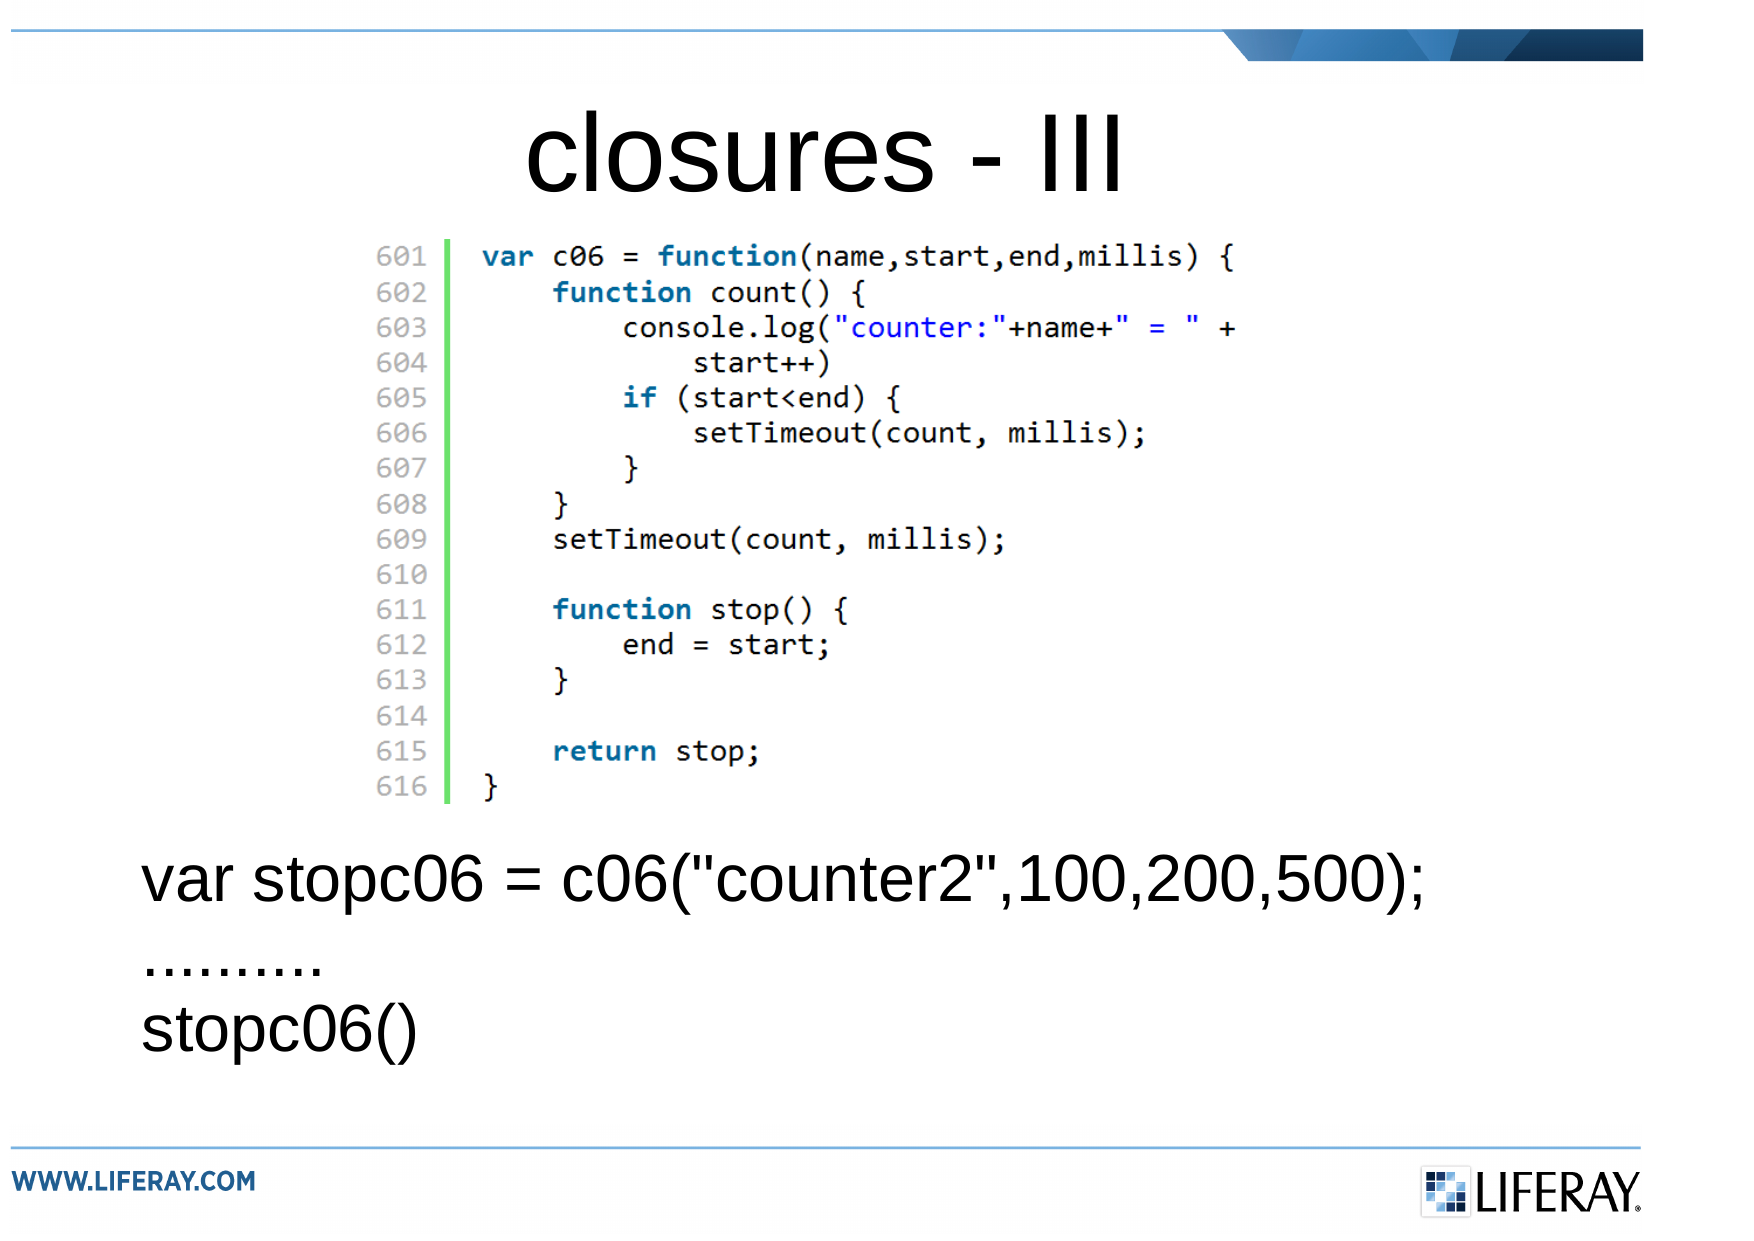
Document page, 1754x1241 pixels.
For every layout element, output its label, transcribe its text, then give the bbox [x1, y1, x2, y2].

picture [9, 1124, 1642, 1234]
text_box var stopc06 = c06("counter2",100,200,500); .......... stopc06() [126, 833, 1651, 1126]
picture [11, 0, 1644, 84]
title closures - III [82, 49, 1571, 257]
picture [366, 239, 1242, 804]
